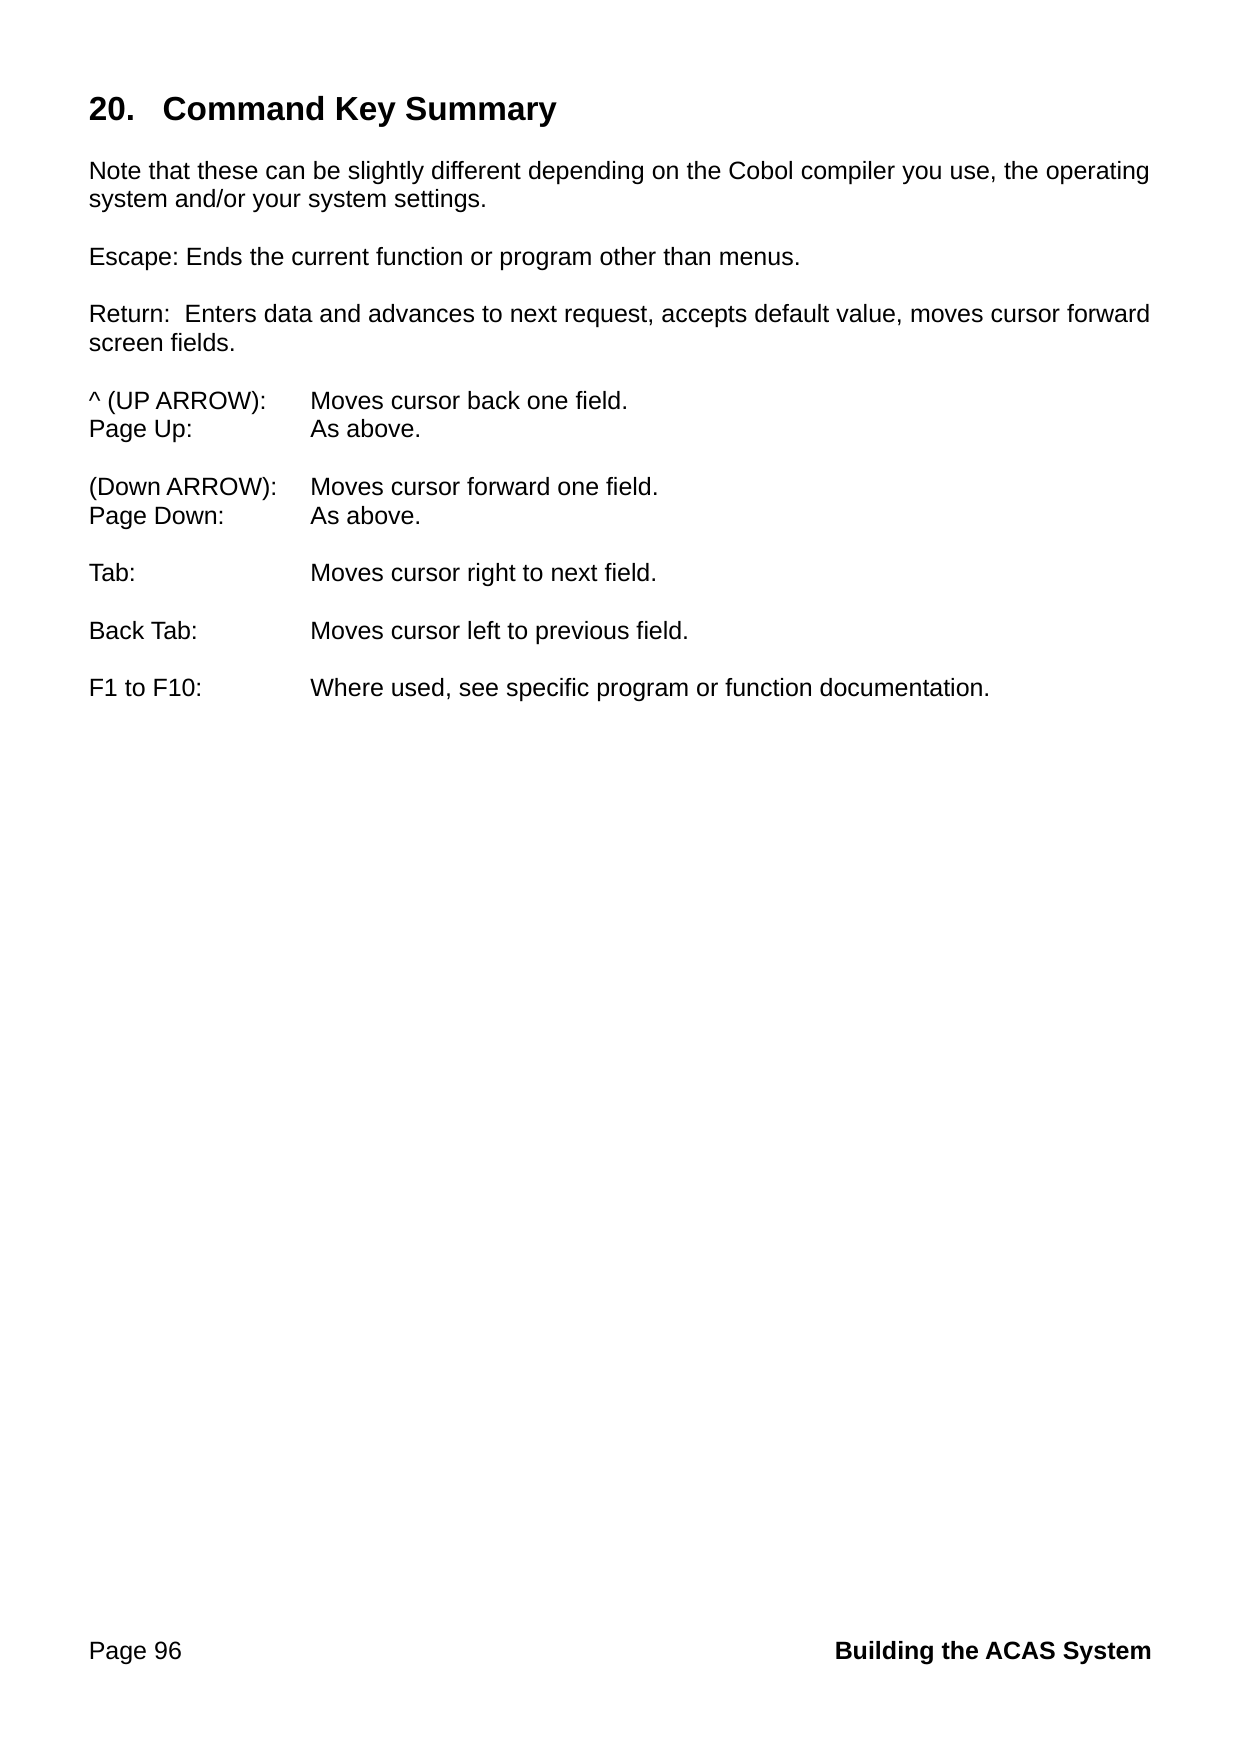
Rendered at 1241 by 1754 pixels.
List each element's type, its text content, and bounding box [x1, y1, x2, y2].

text (Down ARROW): Moves cursor forward one field. [88, 472, 1152, 501]
text Back Tab: Moves cursor left to previous field. [88, 616, 1152, 644]
text Tab: Moves cursor right to next field. [88, 558, 1152, 587]
text Page Up: As above. [88, 414, 1152, 443]
text Escape: Ends the current function or program other than menus. [88, 242, 1152, 271]
text Page Down: As above. [88, 501, 1152, 529]
text F1 to F10: Where used, see specific program or function documentation. [88, 673, 1152, 702]
text Note that these can be slightly different depending on the Cobol compiler you use, the operating system and/or your system settings. [88, 156, 1152, 213]
text Return: Enters data and advances to next request, accepts default value, moves cursor forward screen fields. [88, 299, 1152, 357]
text ^ (UP ARROW): Moves cursor back one field. [88, 386, 1152, 414]
subtitle Command Key Summary [88, 88, 1152, 127]
